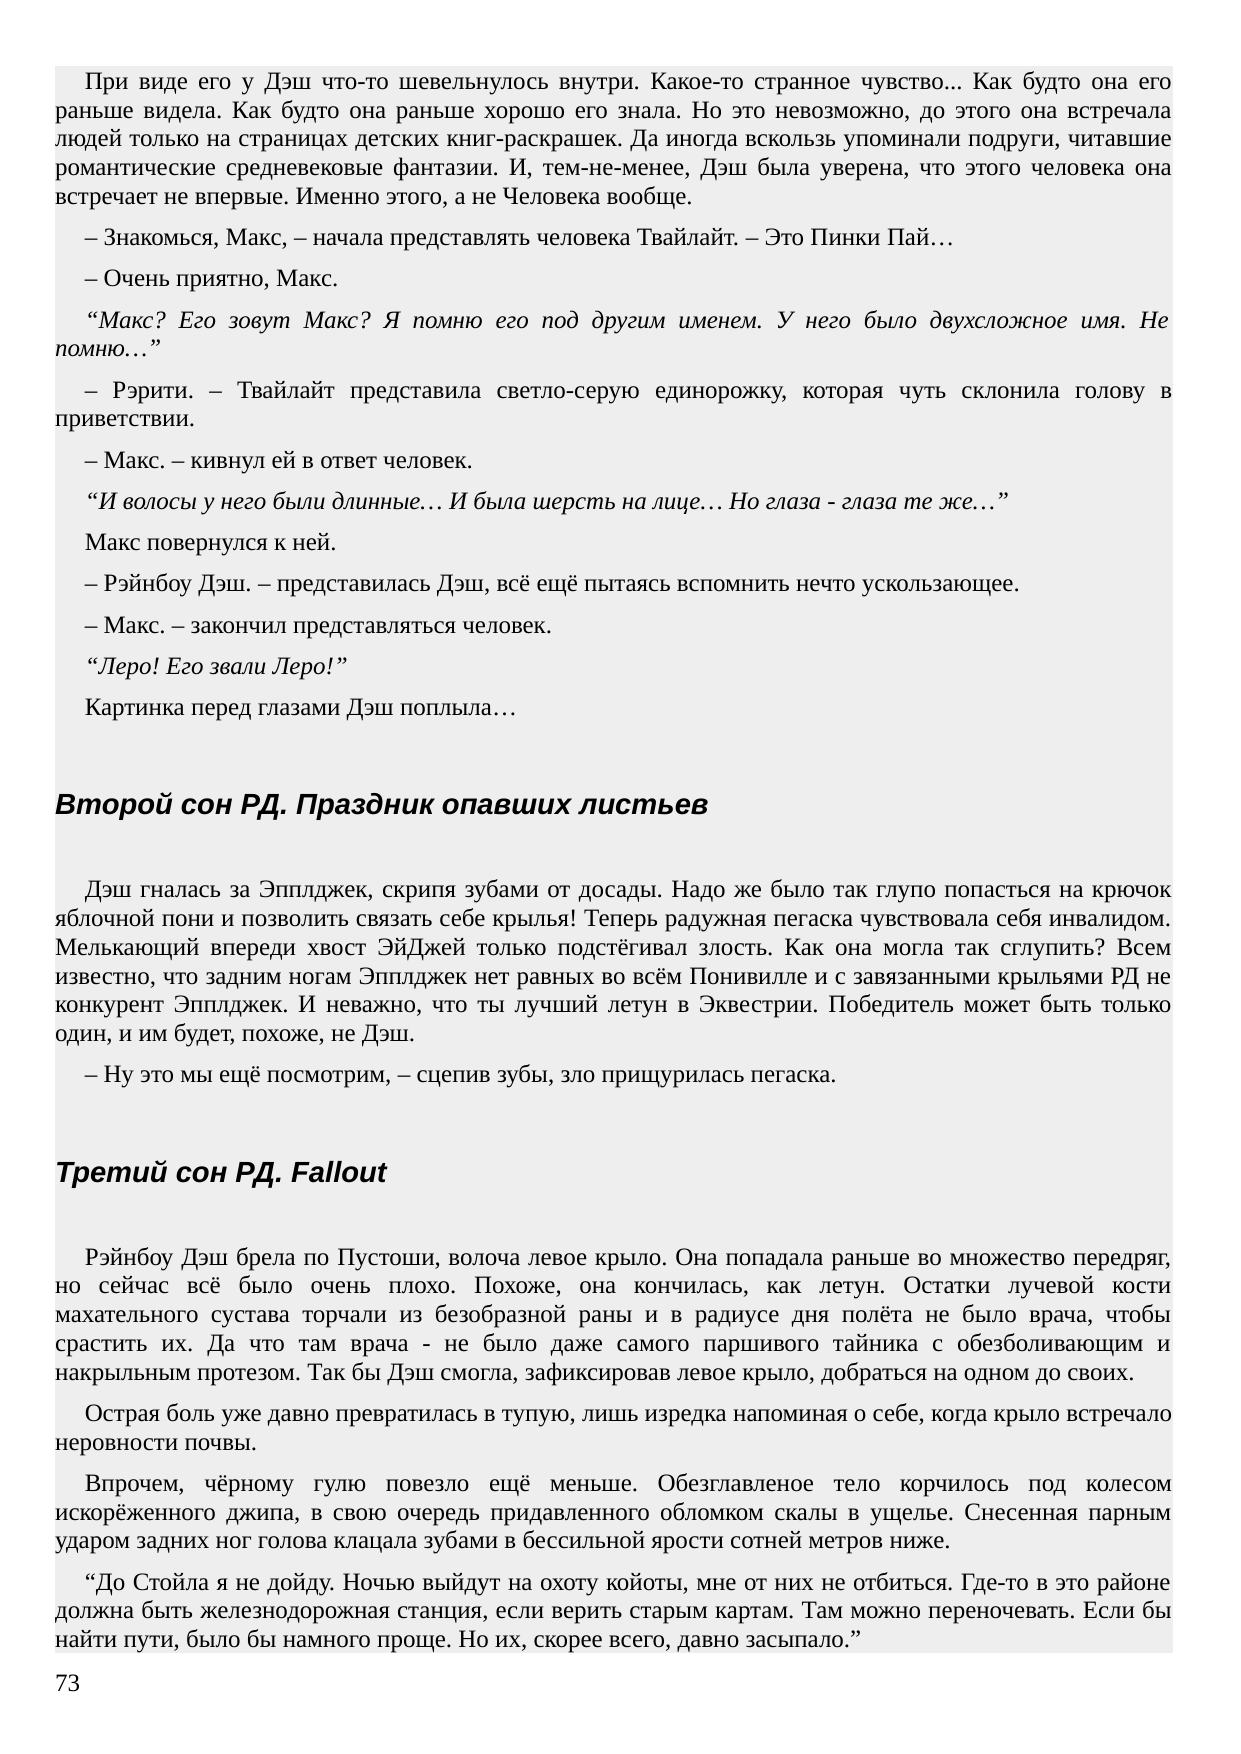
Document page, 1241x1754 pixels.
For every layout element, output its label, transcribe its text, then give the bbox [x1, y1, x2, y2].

text – Рэрити. – Твайлайт представила светло-серую единорожку, которая чуть склонила голову в приветствии. [55, 375, 1173, 432]
text – Ну это мы ещё посмотрим, – сцепив зубы, зло прищурилась пегаска. [55, 1059, 1173, 1088]
text Картинка перед глазами Дэш поплыла… [55, 692, 1173, 721]
text При виде его у Дэш что-то шевельнулось внутри. Какое-то странное чувство... Как будто она его раньше видела. Как будто она раньше хорошо его знала. Но это невозможно, до этого она встречала людей только на страницах детских книг-раскрашек. Да иногда вскользь упоминали подруги, читавшие романтические средневековые фантазии. И, тем-не-менее, Дэш была уверена, что этого человека она встречает не впервые. Именно этого, а не Человека вообще. [55, 66, 1173, 210]
text “До Стойла я не дойду. Ночью выйдут на охоту койоты, мне от них не отбиться. Где-то в это районе должна быть железнодорожная станция, если верить старым картам. Там можно переночевать. Если бы найти пути, было бы намного проще. Но их, скорее всего, давно засыпало.” [55, 1567, 1173, 1653]
text “Леро! Его звали Леро!” [55, 651, 1173, 680]
text Острая боль уже давно превратилась в тупую, лишь изредка напоминая о себе, когда крыло встречало неровности почвы. [55, 1398, 1173, 1456]
text Впрочем, чёрному гулю повезло ещё меньше. Обезглавленое тело корчилось под колесом искорёженного джипа, в свою очередь придавленного обломком скалы в ущелье. Снесенная парным ударом задних ног голова клацала зубами в бессильной ярости сотней метров ниже. [55, 1468, 1173, 1554]
text – Рэйнбоу Дэш. – представилась Дэш, всё ещё пытаясь вспомнить нечто ускользающее. [55, 568, 1173, 597]
subtitle Второй сон РД. Праздник опавших листьев [55, 787, 1173, 821]
text Макс повернулся к ней. [55, 527, 1173, 556]
text Рэйнбоу Дэш брела по Пустоши, волоча левое крыло. Она попадала раньше во множество передряг, но сейчас всё было очень плохо. Похоже, она кончилась, как летун. Остатки лучевой кости махательного сустава торчали из безобразной раны и в радиусе дня полёта не было врача, чтобы срастить их. Да что там врача - не было даже самого паршивого тайника с обезболивающим и накрыльным протезом. Так бы Дэш смогла, зафиксировав левое крыло, добраться на одном до своих. [55, 1242, 1173, 1386]
text Дэш гналась за Эпплджек, скрипя зубами от досады. Надо же было так глупо попасться на крючок яблочной пони и позволить связать себе крылья! Теперь радужная пегаска чувствовала себя инвалидом. Мелькающий впереди хвост ЭйДжей только подстёгивал злость. Как она могла так сглупить? Всем известно, что задним ногам Эпплджек нет равных во всём Понивилле и с завязанными крыльями РД не конкурент Эпплджек. И неважно, что ты лучший летун в Эквестрии. Победитель может быть только один, и им будет, похоже, не Дэш. [55, 874, 1173, 1047]
text – Очень приятно, Макс. [55, 263, 1173, 292]
text “Макс? Его зовут Макс? Я помню его под другим именем. У него было двухсложное имя. Не помню…” [55, 305, 1173, 362]
text – Макс. – закончил представляться человек. [55, 610, 1173, 638]
text – Знакомься, Макс, – начала представлять человека Твайлайт. – Это Пинки Пай… [55, 222, 1173, 251]
subtitle Третий сон РД. Fallout [55, 1154, 1173, 1188]
text “И волосы у него были длинные… И была шерсть на лице… Но глаза - глаза те же…” [55, 486, 1173, 515]
text – Макс. – кивнул ей в ответ человек. [55, 445, 1173, 473]
